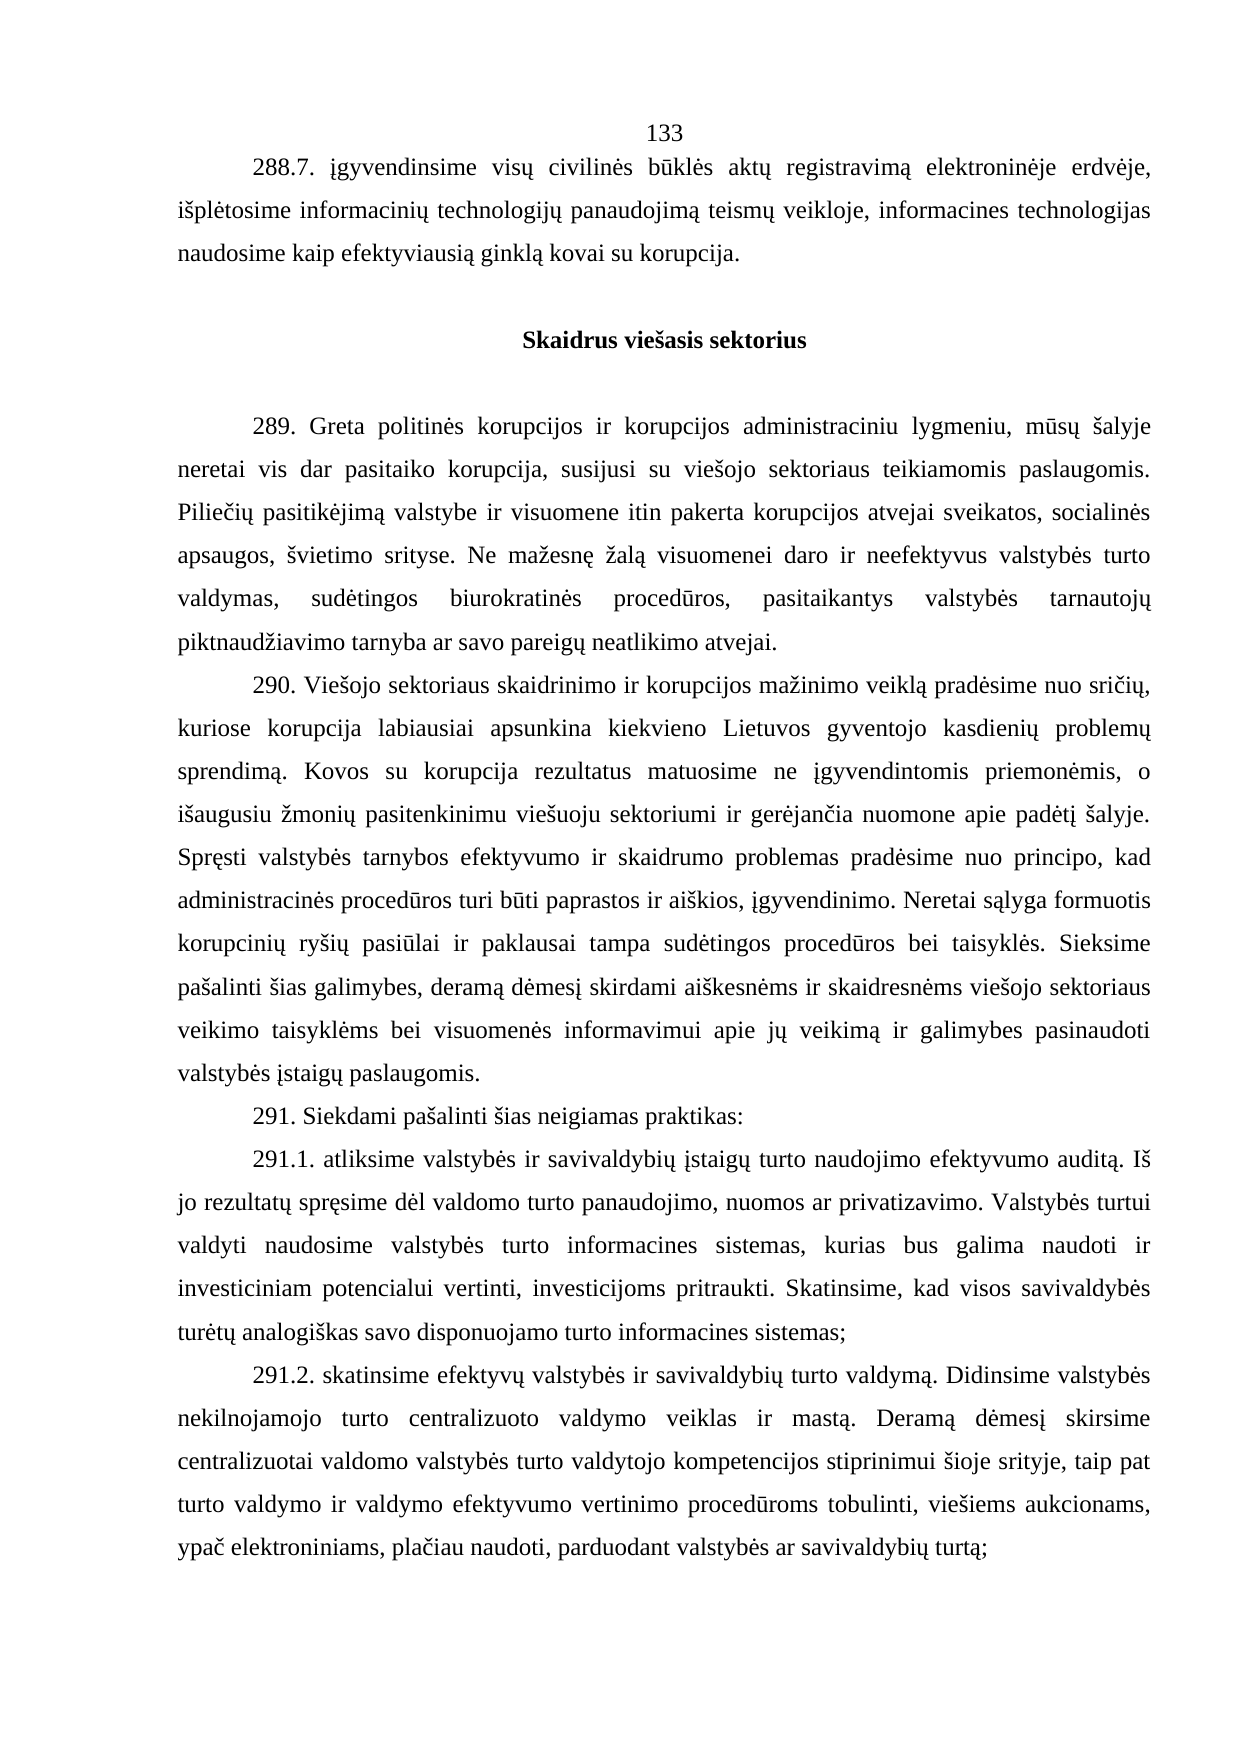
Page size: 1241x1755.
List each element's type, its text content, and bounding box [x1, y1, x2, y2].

text 291.2. skatinsime efektyvų valstybės ir savivaldybių turto valdymą. Didinsime valstybės nekilnojamojo turto centralizuoto valdymo veiklas ir mastą. Deramą dėmesį skirsime centralizuotai valdomo valstybės turto valdytojo kompetencijos stiprinimui šioje srityje, taip pat turto valdymo ir valdymo efektyvumo vertinimo procedūroms tobulinti, viešiems aukcionams, ypač elektroniniams, plačiau naudoti, parduodant valstybės ar savivaldybių turtą; [177, 1360, 1152, 1561]
text 288.7. įgyvendinsime visų civilinės būklės aktų registravimą elektroninėje erdvėje, išplėtosime informacinių technologijų panaudojimą teismų veikloje, informacines technologijas naudosime kaip efektyviausią ginklą kovai su korupcija. [177, 152, 1152, 267]
text 291.1. atliksime valstybės ir savivaldybių įstaigų turto naudojimo efektyvumo auditą. Iš jo rezultatų spręsime dėl valdomo turto panaudojimo, nuomos ar privatizavimo. Valstybės turtui valdyti naudosime valstybės turto informacines sistemas, kurias bus galima naudoti ir investiciniam potencialui vertinti, investicijoms pritraukti. Skatinsime, kad visos savivaldybės turėtų analogiškas savo disponuojamo turto informacines sistemas; [177, 1144, 1152, 1345]
text 291. Siekdami pašalinti šias neigiamas praktikas: [177, 1101, 1152, 1130]
text 290. Viešojo sektoriaus skaidrinimo ir korupcijos mažinimo veiklą pradėsime nuo sričių, kuriose korupcija labiausiai apsunkina kiekvieno Lietuvos gyventojo kasdienių problemų sprendimą. Kovos su korupcija rezultatus matuosime ne įgyvendintomis priemonėmis, o išaugusiu žmonių pasitenkinimu viešuoju sektoriumi ir gerėjančia nuomone apie padėtį šalyje. Spręsti valstybės tarnybos efektyvumo ir skaidrumo problemas pradėsime nuo principo, kad administracinės procedūros turi būti paprastos ir aiškios, įgyvendinimo. Neretai sąlyga formuotis korupcinių ryšių pasiūlai ir paklausai tampa sudėtingos procedūros bei taisyklės. Sieksime pašalinti šias galimybes, deramą dėmesį skirdami aiškesnėms ir skaidresnėms viešojo sektoriaus veikimo taisyklėms bei visuomenės informavimui apie jų veikimą ir galimybes pasinaudoti valstybės įstaigų paslaugomis. [177, 670, 1152, 1087]
text Skaidrus viešasis sektorius [177, 325, 1152, 353]
text 289. Greta politinės korupcijos ir korupcijos administraciniu lygmeniu, mūsų šalyje neretai vis dar pasitaiko korupcija, susijusi su viešojo sektoriaus teikiamomis paslaugomis. Piliečių pasitikėjimą valstybe ir visuomene itin pakerta korupcijos atvejai sveikatos, socialinės apsaugos, švietimo srityse. Ne mažesnę žalą visuomenei daro ir neefektyvus valstybės turto valdymas, sudėtingos biurokratinės procedūros, pasitaikantys valstybės tarnautojų piktnaudžiavimo tarnyba ar savo pareigų neatlikimo atvejai. [177, 411, 1152, 655]
